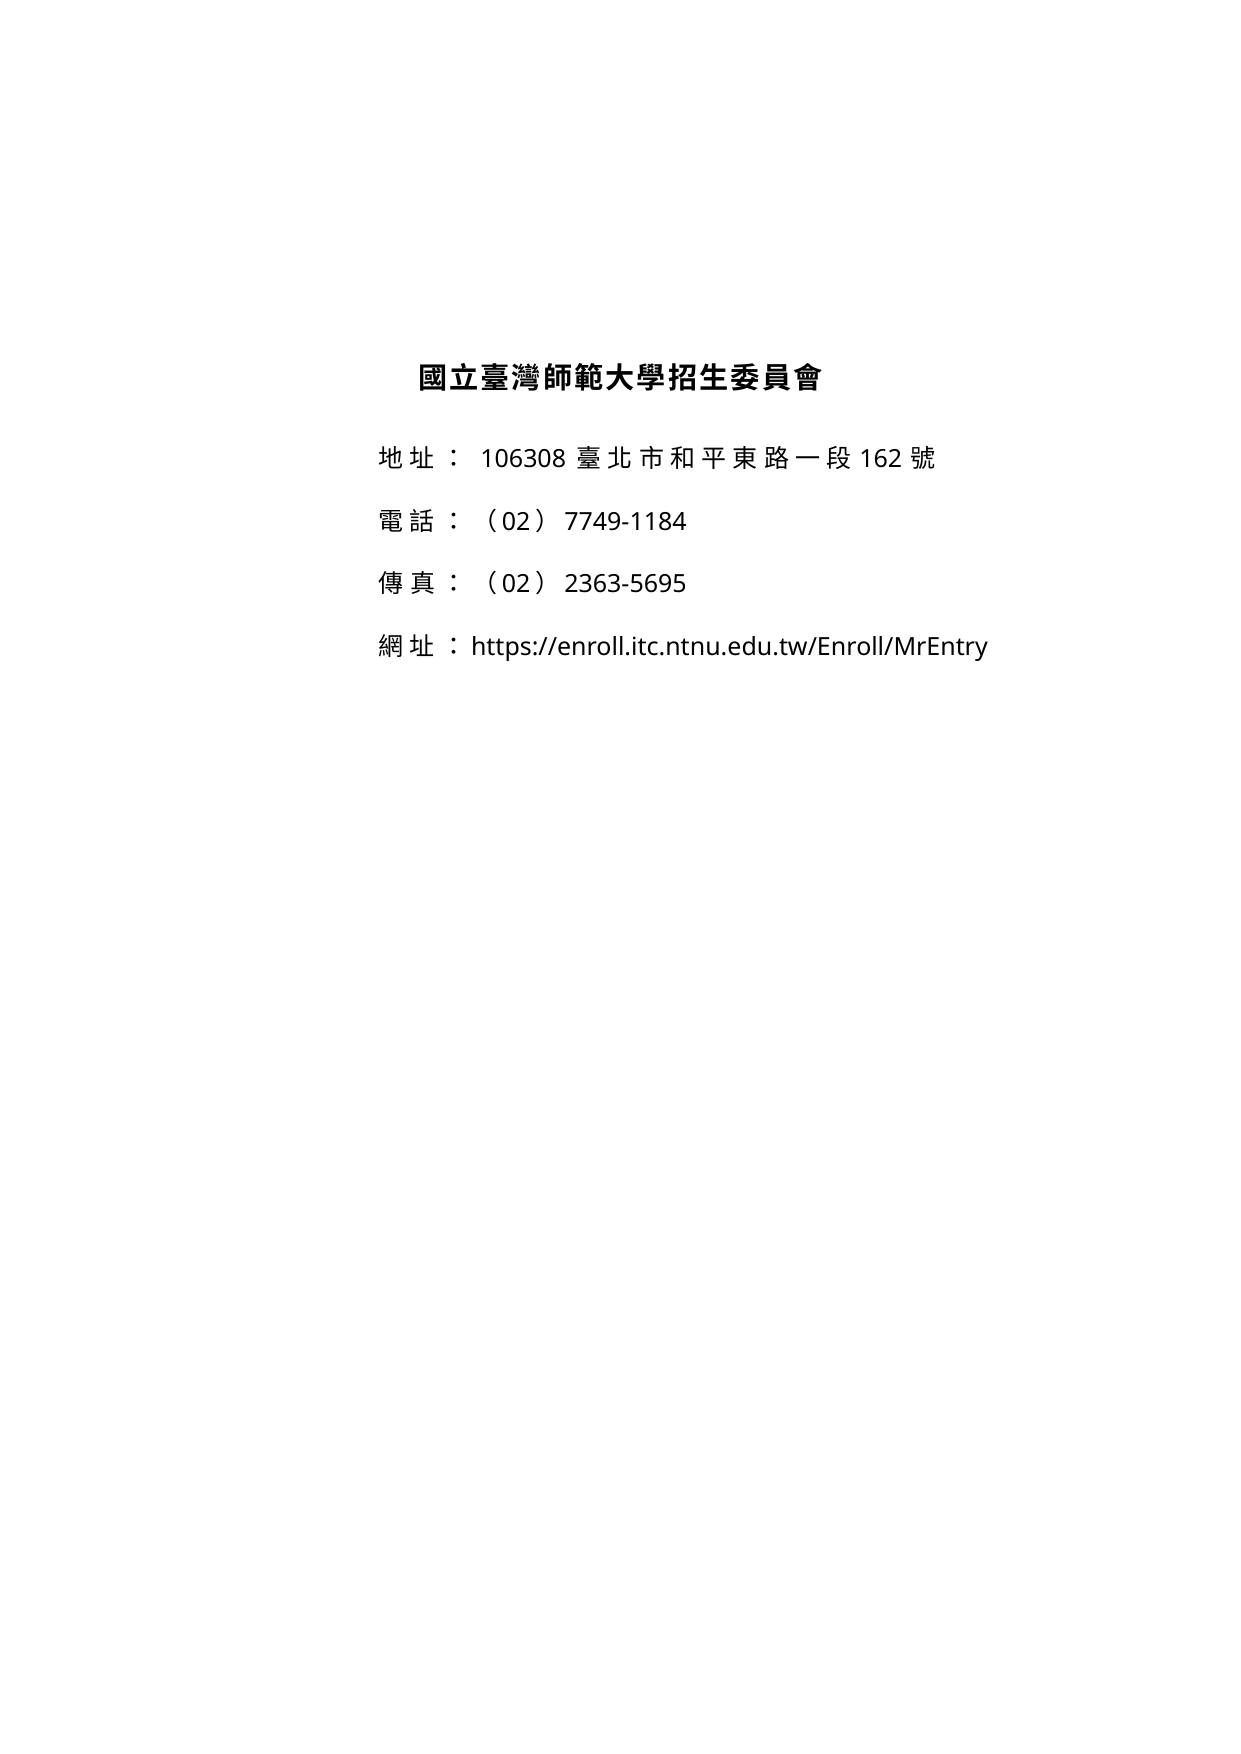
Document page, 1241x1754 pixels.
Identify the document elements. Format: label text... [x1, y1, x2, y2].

text 網址：https://enroll.itc.ntnu.edu.tw/Enroll/MrEntry [104, 602, 1136, 665]
text 傳真：（02）2363-5695 [104, 540, 1136, 602]
text 國立臺灣師範大學招生委員會 [104, 334, 1136, 396]
text 地址： 106308 臺北市和平東路一段162號 [104, 415, 1136, 477]
text 電話：（02）7749-1184 [104, 477, 1136, 540]
